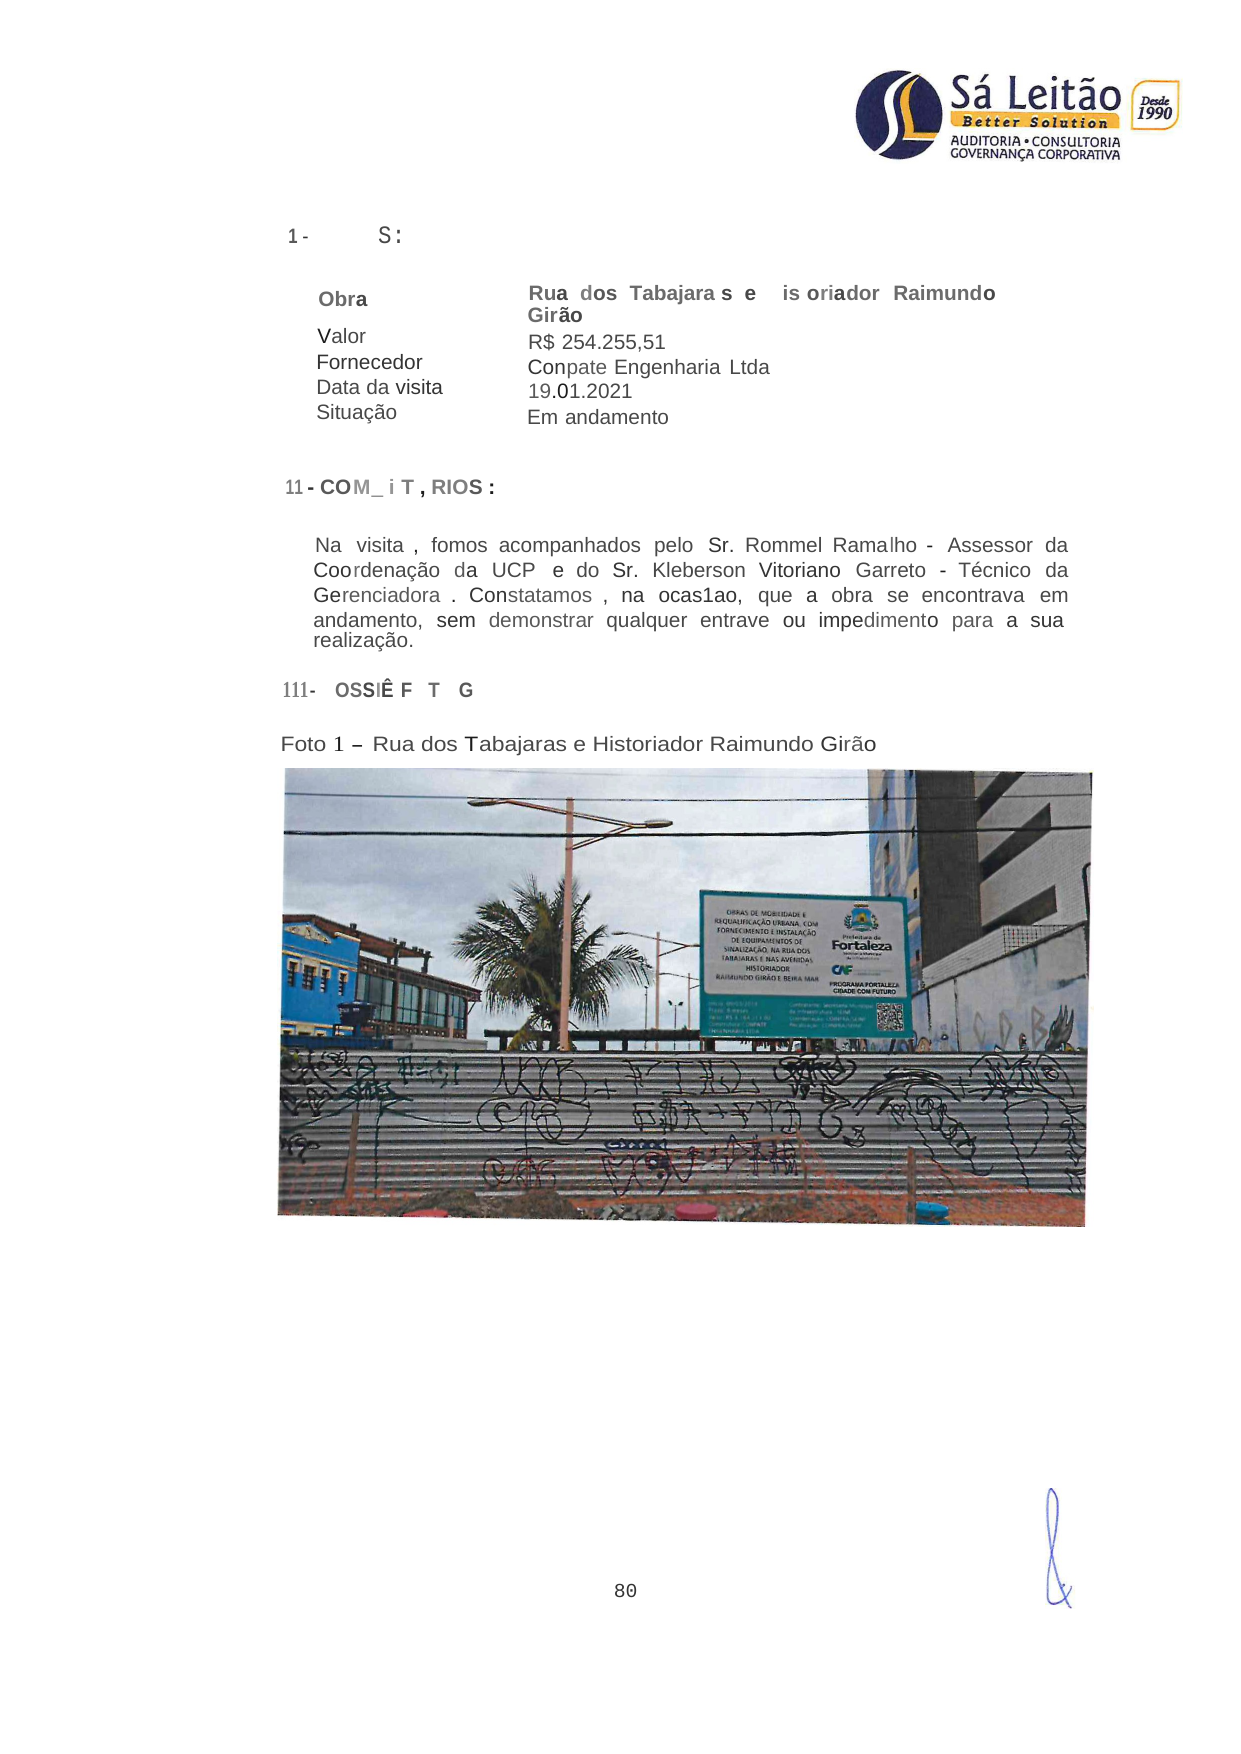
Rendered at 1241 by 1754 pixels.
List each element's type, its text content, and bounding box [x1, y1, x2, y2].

text 11 - COM_ i T , RIOS : [285, 475, 1194, 499]
text 19.01.2021 [528, 379, 1194, 403]
text 111- OSSIÊ F T G [282, 676, 1194, 702]
picture [277, 768, 1094, 1227]
text 80 [175, 1581, 1076, 1604]
text Em andamento [527, 405, 1194, 429]
text realização. [313, 633, 416, 651]
text Obra [318, 286, 445, 310]
picture [854, 68, 1183, 164]
text Valor Fornecedor Data da visita Situação [316, 324, 445, 424]
text Na visita , fomos acompanhados pelo Sr. Rommel Ramalho - Assessor da Coordenação da UCP e do Sr. Kleberson Vitoriano Garreto - Técnico da Gerenciadora . Constatamos , na ocas1ao, que a obra se encontrava em andamento, sem demonstrar qualquer entrave ou impedimento para a sua [313, 532, 1069, 632]
text 1 - S: [248, 222, 445, 251]
text Foto 1 - Rua dos Tabajaras e Historiador Raimundo Girão [280, 731, 1194, 756]
text Rua dos Tabajara s e is oriador Raimundo Girão [527, 282, 997, 327]
text R$ 254.255,51 [528, 329, 1194, 353]
text Conpate Engenharia Ltda [527, 355, 1194, 379]
picture [1045, 1604, 1076, 1609]
picture [1045, 1488, 1076, 1581]
